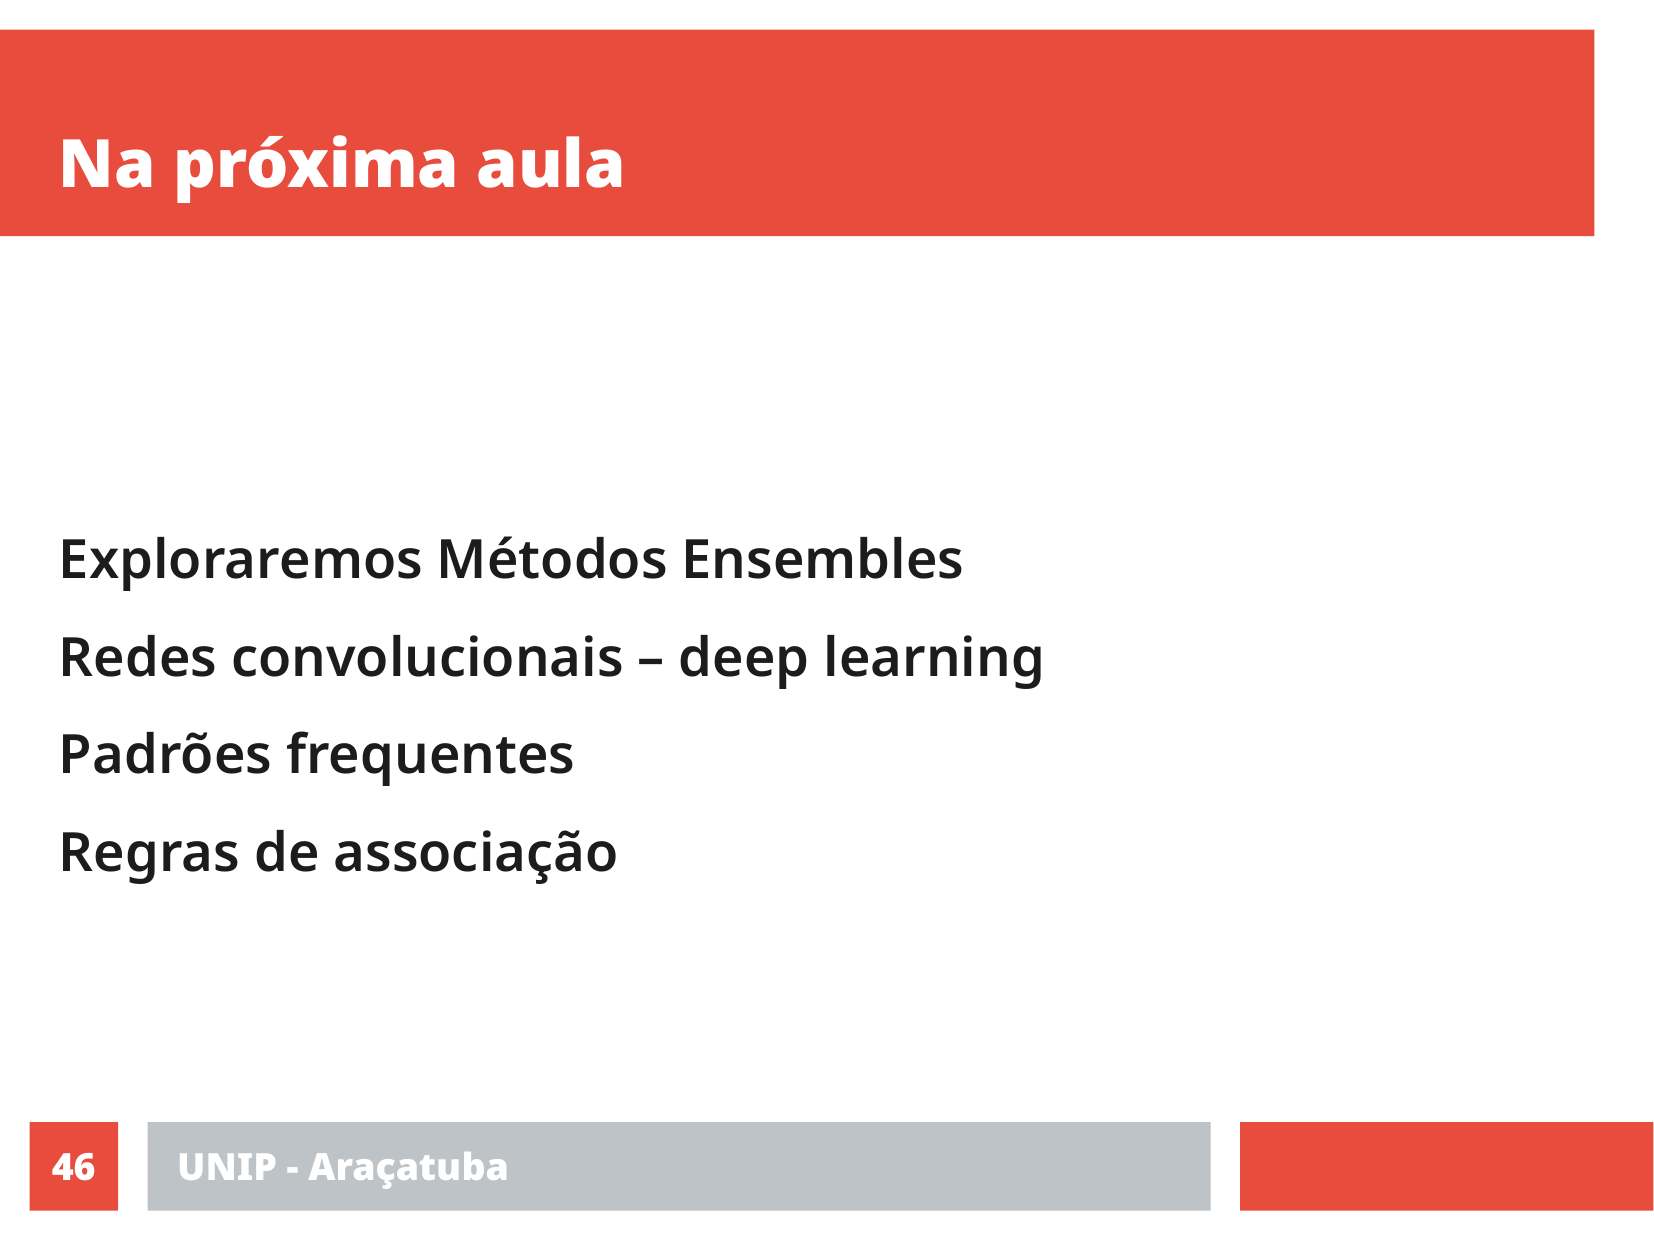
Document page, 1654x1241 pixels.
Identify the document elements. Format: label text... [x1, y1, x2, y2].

title Na próxima aula [59, 59, 1595, 207]
list Exploraremos Métodos Ensembles Redes convolucionais – deep learning Padrões frequentes Regras de associação [59, 324, 1565, 1093]
